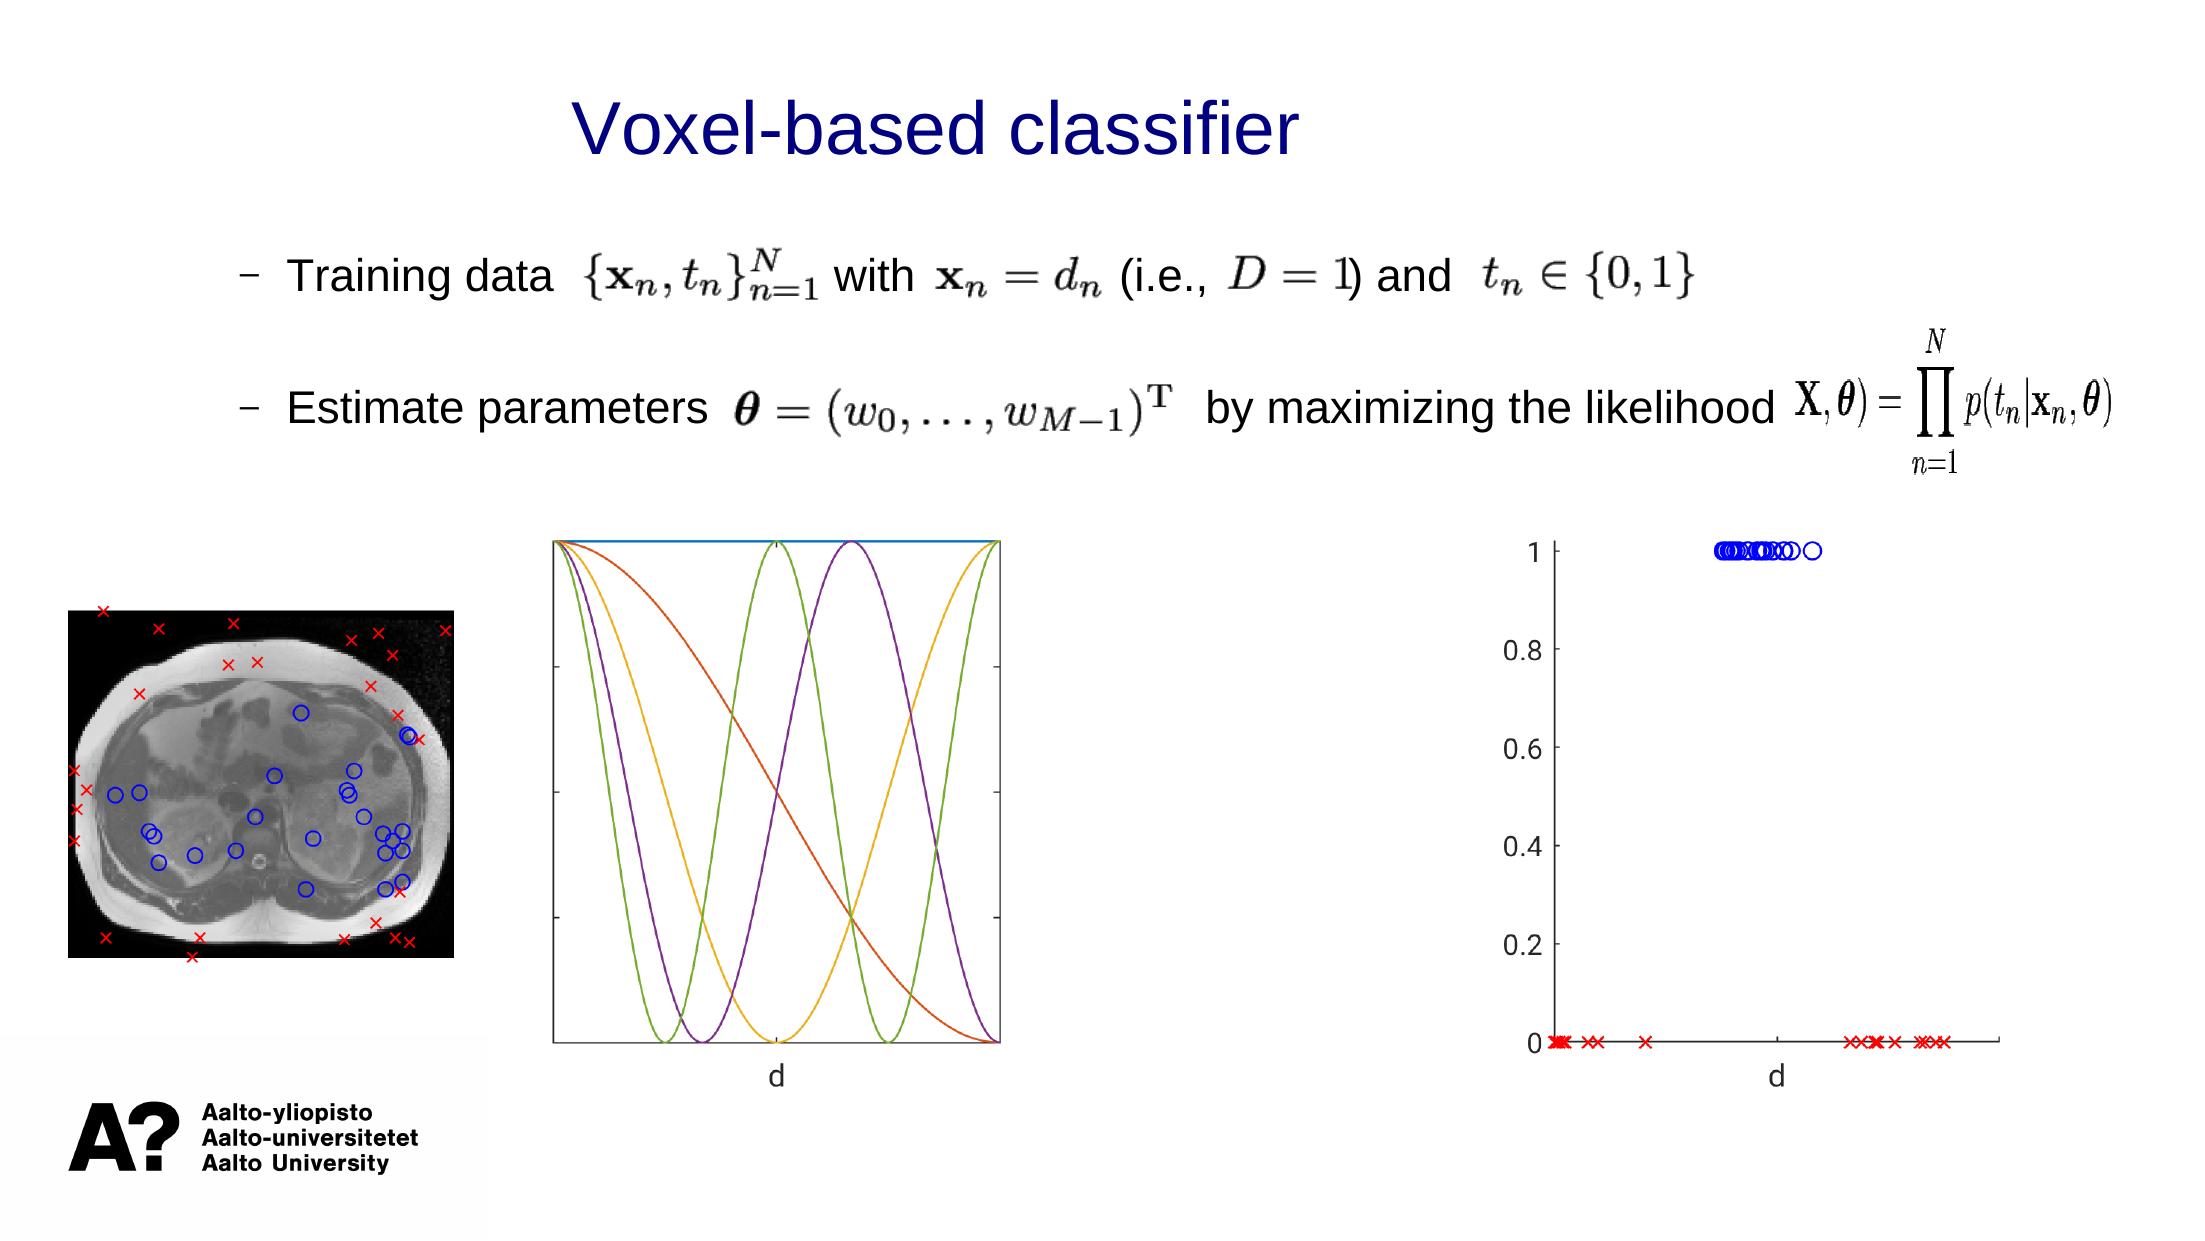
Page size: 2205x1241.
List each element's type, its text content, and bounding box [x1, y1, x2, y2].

picture [1219, 242, 1366, 299]
picture [726, 367, 1185, 481]
picture [928, 240, 1114, 338]
picture [1794, 300, 2120, 524]
picture [574, 232, 832, 344]
picture [1504, 540, 2000, 1087]
picture [1475, 235, 1708, 339]
picture [552, 540, 1001, 1087]
title Voxel-based classifier [279, 65, 1593, 179]
picture [68, 605, 454, 963]
picture [0, 1035, 488, 1239]
text_box Training data with (i.e., ) and Estimate parameters by maximizing the likelihood [149, 237, 2205, 523]
